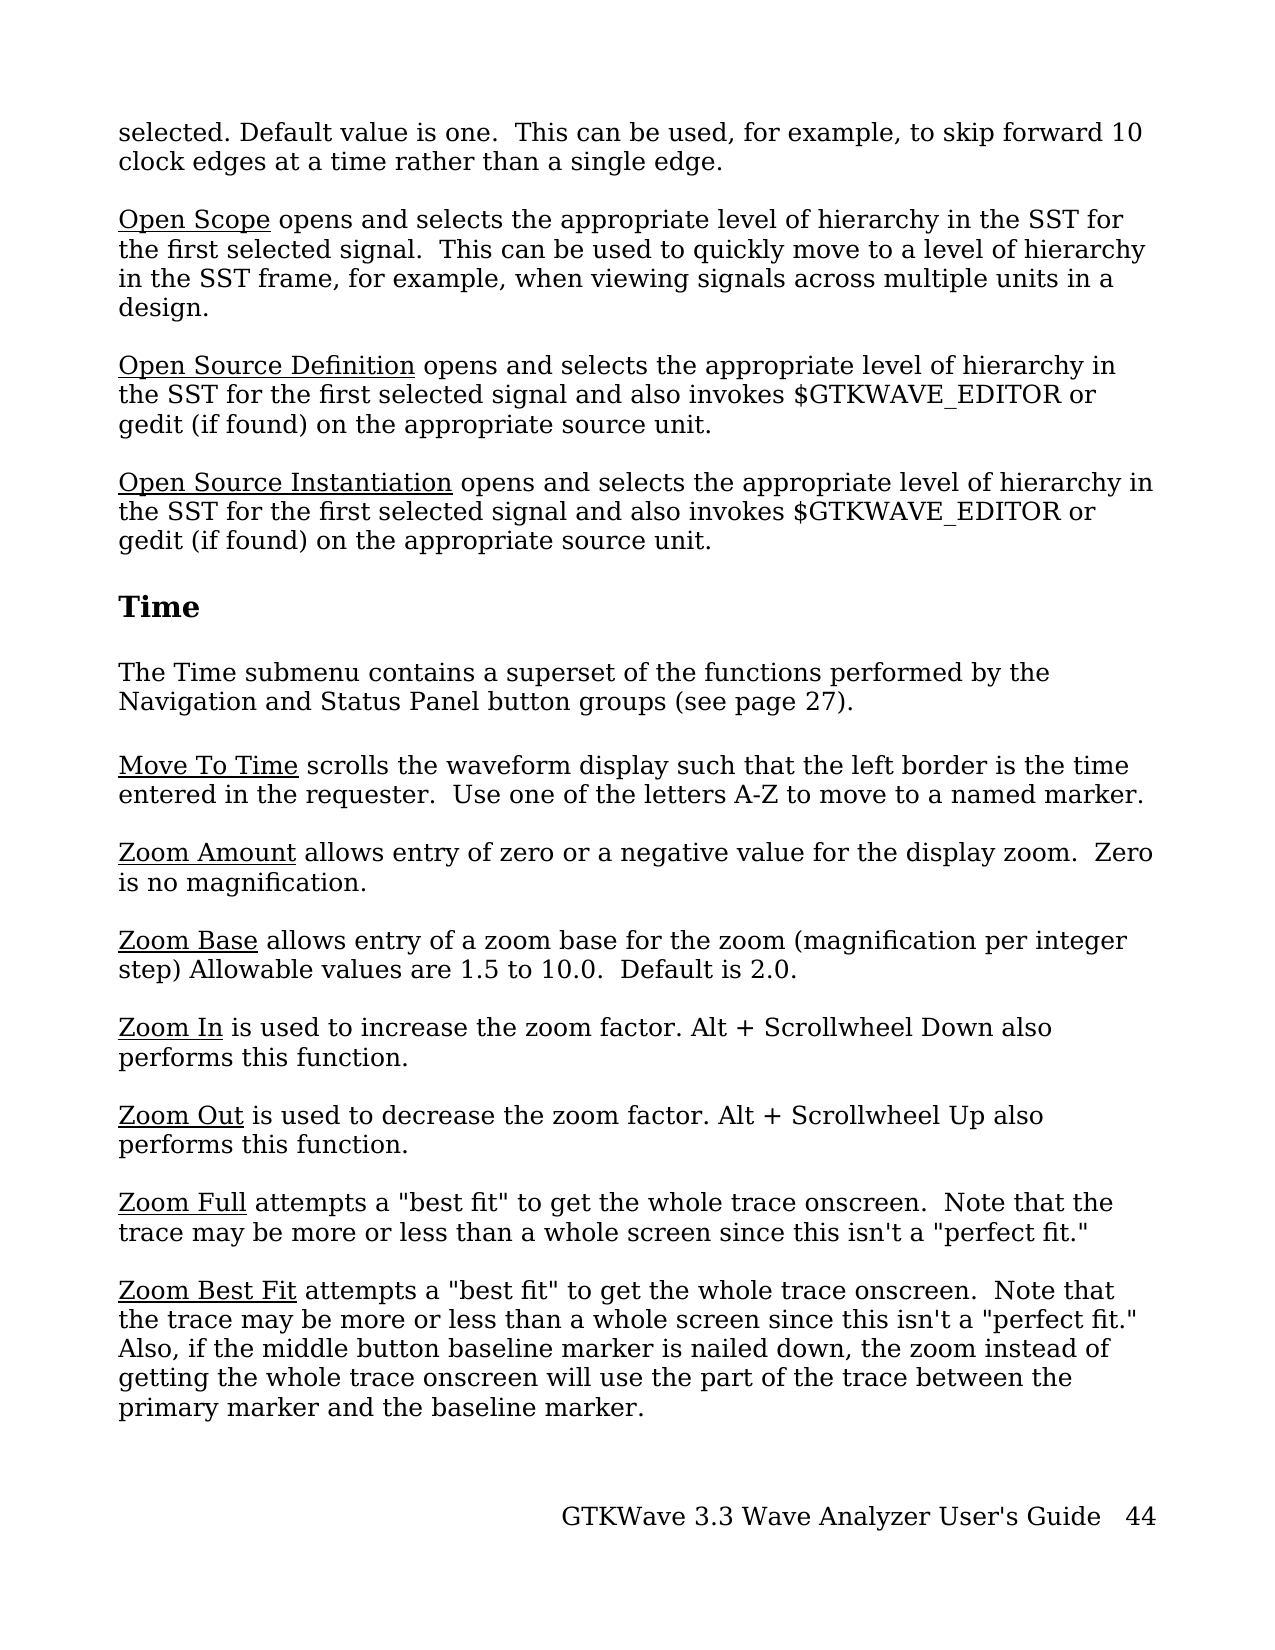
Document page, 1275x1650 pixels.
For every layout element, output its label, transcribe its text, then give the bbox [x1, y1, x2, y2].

text Open Source Definition opens and selects the appropriate level of hierarchy in the SST for the first selected signal and also invokes $GTKWAVE_EDITOR or gedit (if found) on the appropriate source unit. [118, 351, 1157, 439]
text Zoom Out is used to decrease the zoom factor. Alt + Scrollwheel Up also performs this function. [118, 1101, 1157, 1159]
text Zoom Best Fit attempts a "best fit" to get the whole trace onscreen. Note that the trace may be more or less than a whole screen since this isn't a "perfect fit." Also, if the middle button baseline marker is nailed down, the zoom instead of getting the whole trace onscreen will use the part of the trace between the primary marker and the baseline marker. [118, 1276, 1157, 1422]
text Zoom Full attempts a "best fit" to get the whole trace onscreen. Note that the trace may be more or less than a whole screen since this isn't a "perfect fit." [118, 1188, 1157, 1247]
text The Time submenu contains a superset of the functions performed by the Navigation and Status Panel button groups (see page 27). [118, 658, 1157, 717]
text Zoom In is used to increase the zoom factor. Alt + Scrollwheel Down also performs this function. [118, 1013, 1157, 1072]
text Move To Time scrolls the waveform display such that the left border is the time entered in the requester. Use one of the letters A-Z to move to a named marker. [118, 751, 1157, 809]
text selected. Default value is one. This can be used, for example, to skip forward 10 clock edges at a time rather than a single edge. [118, 118, 1157, 176]
text Zoom Base allows entry of a zoom base for the zoom (magnification per integer step) Allowable values are 1.5 to 10.0. Default is 2.0. [118, 926, 1157, 984]
text Open Source Instantiation opens and selects the appropriate level of hierarchy in the SST for the first selected signal and also invokes $GTKWAVE_EDITOR or gedit (if found) on the appropriate source unit. [118, 468, 1157, 556]
text Open Scope opens and selects the appropriate level of hierarchy in the SST for the first selected signal. This can be used to quickly move to a level of hierarchy in the SST frame, for example, when viewing signals across multiple units in a design. [118, 206, 1157, 322]
subtitle Time [118, 590, 1157, 624]
text Zoom Amount allows entry of zero or a negative value for the display zoom. Zero is no magnification. [118, 838, 1157, 897]
